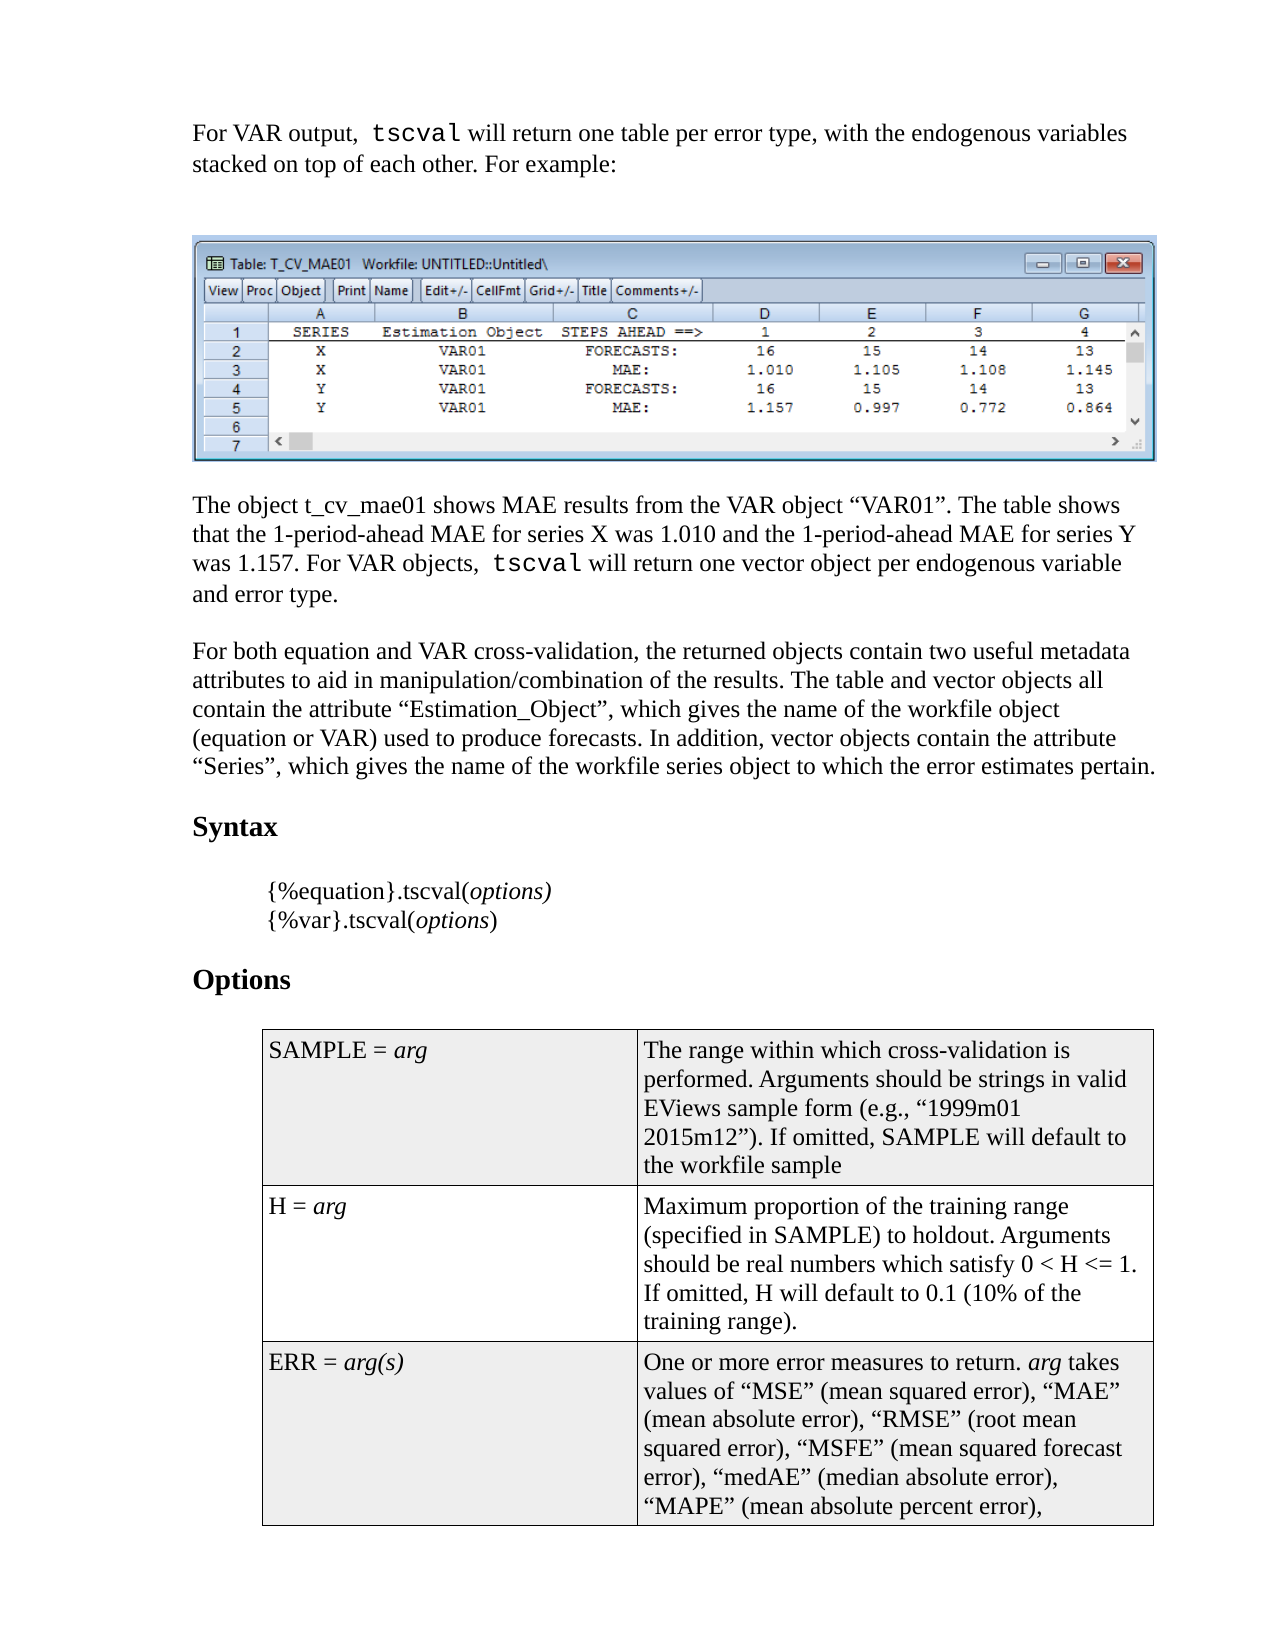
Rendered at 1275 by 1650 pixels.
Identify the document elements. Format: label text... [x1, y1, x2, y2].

text For VAR output, tscval will return one table per error type, with the endogenous variables stacked on top of each other. For example: [192, 118, 1157, 178]
text For both equation and VAR cross-validation, the returned objects contain two useful metadata attributes to aid in manipulation/combination of the results. The table and vector objects all contain the attribute “Estimation_Object”, which gives the name of the workfile object (equation or VAR) used to produce forecasts. In addition, vector objects contain the attribute “Series”, which gives the name of the workfile series object to which the error estimates pertain. [192, 636, 1157, 780]
text Syntax [192, 809, 1157, 842]
text The object t_cv_mae01 shows MAE results from the VAR object “VAR01”. The table shows that the 1-period-ahead MAE for series X was 1.010 and the 1-period-ahead MAE for series Y was 1.157. For VAR objects, tscval will return one vector object per endogenous variable and error type. [192, 491, 1157, 608]
table_cell H = arg [263, 1186, 637, 1341]
text Options [192, 962, 1157, 996]
picture [192, 235, 1157, 462]
text {%equation}.tscval(options) [266, 876, 1157, 905]
table_cell ERR = arg(s) [263, 1342, 637, 1525]
table_header SAMPLE = arg [263, 1030, 637, 1185]
table_cell Maximum proportion of the training range (specified in SAMPLE) to holdout. Arguments should be real numbers which satisfy 0 < H <= 1. If omitted, H will default to 0.1 (10% of the training range). [638, 1186, 1153, 1341]
table_cell One or more error measures to return. arg takes values of “MSE” (mean squared error), “MAE” (mean absolute error), “RMSE” (root mean squared error), “MSFE” (mean squared forecast error), “medAE” (median absolute error), “MAPE” (mean absolute percent error), [638, 1342, 1153, 1525]
text {%var}.tscval(options) [266, 905, 1157, 933]
table_header The range within which cross-validation is performed. Arguments should be strings in valid EViews sample form (e.g., “1999m01 2015m12”). If omitted, SAMPLE will default to the workfile sample [638, 1030, 1153, 1185]
